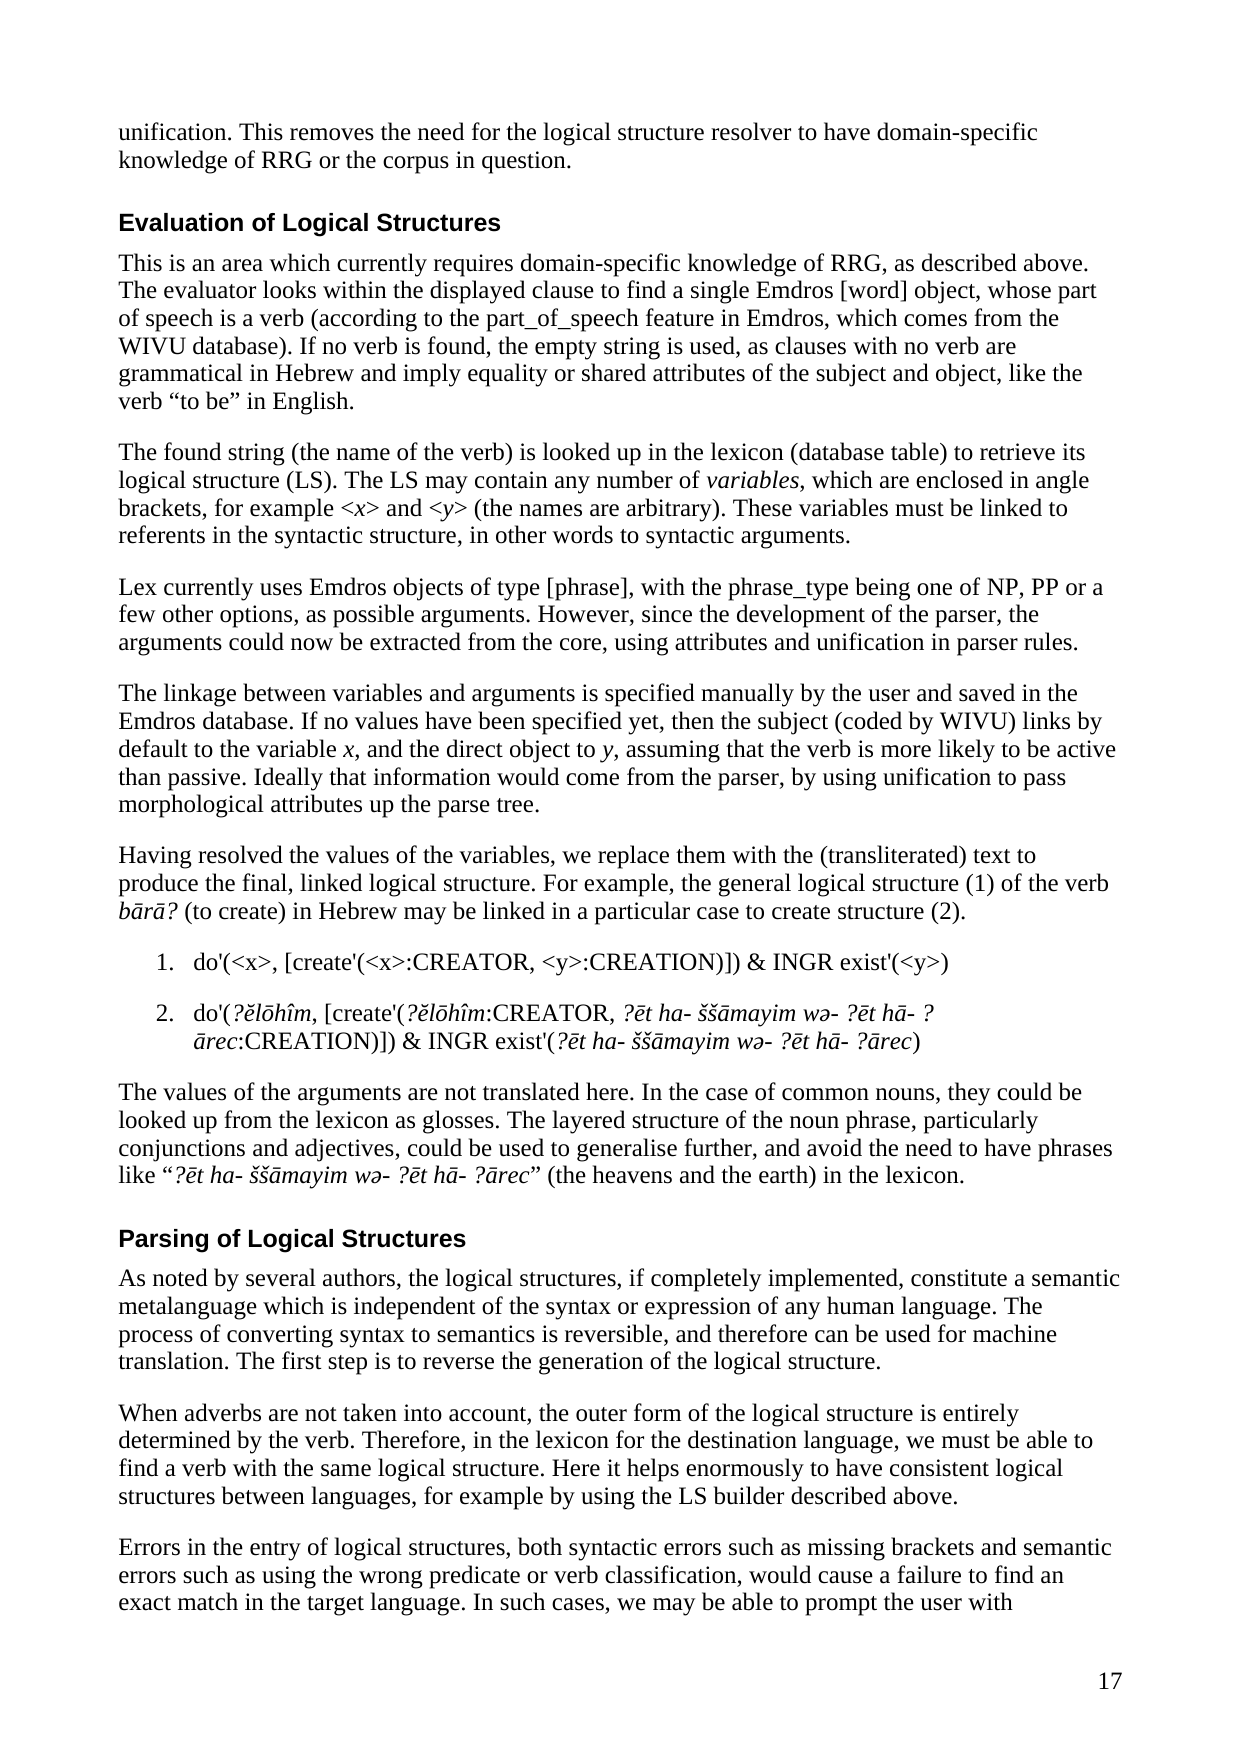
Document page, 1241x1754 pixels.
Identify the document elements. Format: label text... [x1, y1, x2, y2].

subtitle Evaluation of Logical Structures [118, 209, 1122, 237]
text The values of the arguments are not translated here. In the case of common nouns, they could be looked up from the lexicon as glosses. The layered structure of the noun phrase, particularly conjunctions and adjectives, could be used to generalise further, and avoid the need to have phrases like “?ēt ha- ššāmayim wə- ?ēt hā- ?ārec” (the heavens and the earth) in the lexicon. [118, 1078, 1122, 1189]
text unification. This removes the need for the logical structure resolver to have domain-specific knowledge of RRG or the corpus in question. [118, 118, 1122, 173]
text This is an area which currently requires domain-specific knowledge of RRG, as described above. The evaluator looks within the displayed clause to find a single Emdros [word] object, whose part of speech is a verb (according to the part_of_speech feature in Emdros, which comes from the WIVU database). If no verb is found, the empty string is used, as clauses with no verb are grammatical in Hebrew and imply equality or shared attributes of the subject and object, like the verb “to be” in English. [118, 249, 1122, 415]
text The found string (the name of the verb) is looked up in the lexicon (database table) to retrieve its logical structure (LS). The LS may contain any number of variables, which are enclosed in angle brackets, for example <x> and <y> (the names are arbitrary). These variables must be linked to referents in the syntactic structure, in other words to syntactic arguments. [118, 438, 1122, 549]
subtitle Parsing of Logical Structures [118, 1225, 1122, 1253]
text As noted by several authors, the logical structures, if completely implemented, constitute a semantic metalanguage which is independent of the syntax or expression of any human language. The process of converting syntax to semantics is reversible, and therefore can be used for machine translation. The first step is to reverse the generation of the logical structure. [118, 1264, 1122, 1375]
text Having resolved the values of the variables, we replace them with the (transliterated) text to produce the final, linked logical structure. For example, the general logical structure (1) of the verb bārā? (to create) in Hebrew may be linked in a particular case to create structure (2). [118, 842, 1122, 925]
list do'(<x>, [create'(<x>:CREATOR, <y>:CREATION)]) & INGR exist'(<y>) [156, 948, 1122, 976]
text Lex currently uses Emdros objects of type [phrase], with the phrase_type being one of NP, PP or a few other options, as possible arguments. However, since the development of the parser, the arguments could now be extracted from the core, using attributes and unification in parser rules. [118, 573, 1122, 656]
text The linkage between variables and arguments is specified manually by the user and saved in the Emdros database. If no values have been specified yet, then the subject (coded by WIVU) links by default to the variable x, and the direct object to y, assuming that the verb is more likely to be active than passive. Ideally that information would come from the parser, by using unification to pass morphological attributes up the parse tree. [118, 679, 1122, 818]
text Errors in the entry of logical structures, both syntactic errors such as missing brackets and semantic errors such as using the wrong predicate or verb classification, would cause a failure to find an exact match in the target language. In such cases, we may be able to prompt the user with [118, 1533, 1122, 1616]
list do'(?ĕlōhîm, [create'(?ĕlōhîm:CREATOR, ?ēt ha- ššāmayim wə- ?ēt hā- ?ārec:CREATION)]) & INGR exist'(?ēt ha- ššāmayim wə- ?ēt hā- ?ārec) [156, 999, 1122, 1055]
text When adverbs are not taken into account, the outer form of the logical structure is entirely determined by the verb. Therefore, in the lexicon for the destination language, we must be able to find a verb with the same logical structure. Here it helps enormously to have consistent logical structures between languages, for example by using the LS builder described above. [118, 1399, 1122, 1509]
